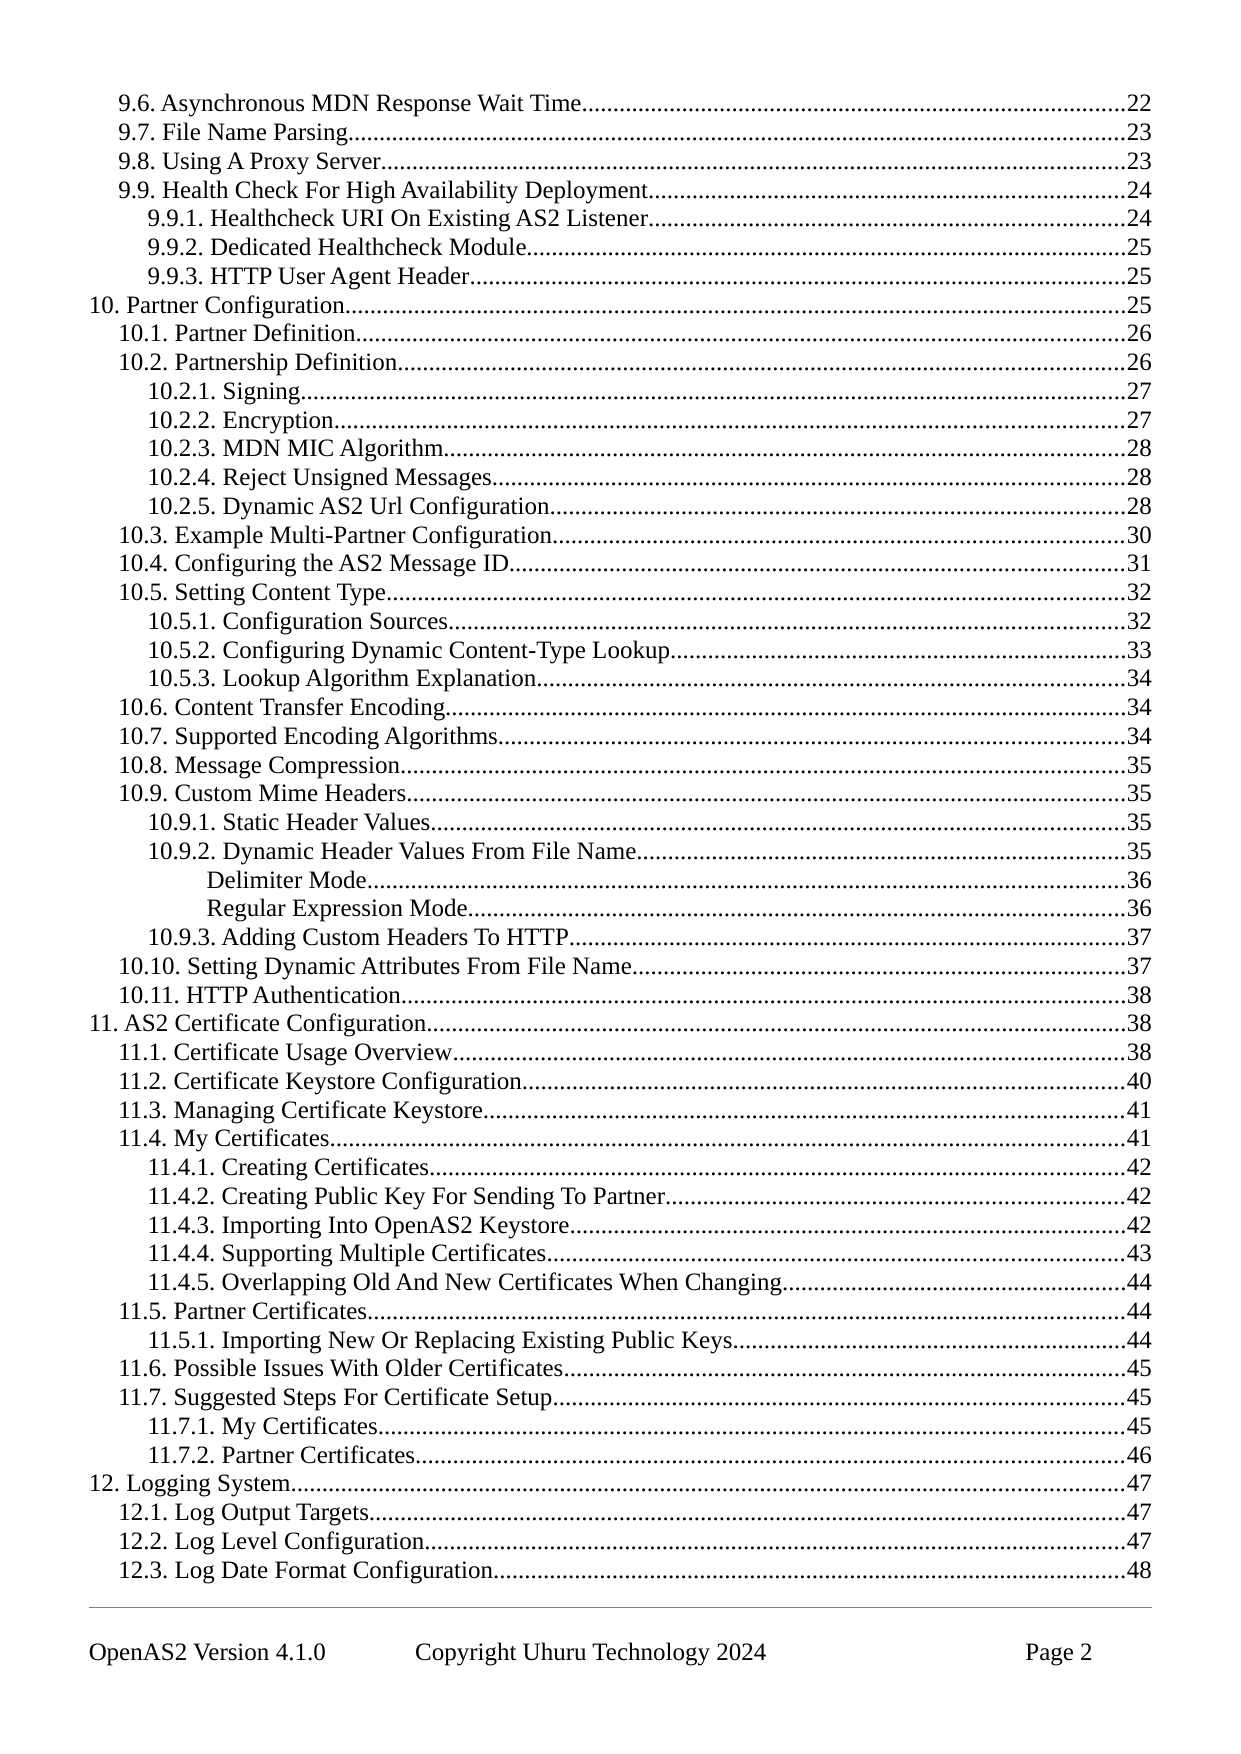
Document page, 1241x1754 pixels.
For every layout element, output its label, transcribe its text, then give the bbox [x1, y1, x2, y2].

text 11.4.2. Creating Public Key For Sending To Partner 42 [147, 1181, 1152, 1210]
text 9.9.1. Healthcheck URI On Existing AS2 Listener 24 [147, 203, 1152, 232]
text 12.3. Log Date Format Configuration 48 [118, 1555, 1152, 1583]
text Delimiter Mode 36 [206, 865, 1152, 893]
text 11.1. Certificate Usage Overview 38 [118, 1037, 1152, 1066]
text 10.7. Supported Encoding Algorithms 34 [118, 721, 1152, 750]
text 10.5.1. Configuration Sources 32 [147, 606, 1152, 635]
text 11.7.2. Partner Certificates 46 [147, 1440, 1152, 1468]
text 10.2. Partnership Definition 26 [118, 347, 1152, 376]
text 10.1. Partner Definition 26 [118, 318, 1152, 347]
text 10.11. HTTP Authentication 38 [118, 980, 1152, 1008]
text 12. Logging System 47 [88, 1468, 1152, 1497]
text 10.4. Configuring the AS2 Message ID 31 [118, 548, 1152, 577]
text 11.6. Possible Issues With Older Certificates 45 [118, 1353, 1152, 1382]
text 10.5.3. Lookup Algorithm Explanation 34 [147, 663, 1152, 692]
text 11.4.1. Creating Certificates 42 [147, 1152, 1152, 1181]
text 11.7.1. My Certificates 45 [147, 1411, 1152, 1440]
text 12.2. Log Level Configuration 47 [118, 1526, 1152, 1555]
text 11.2. Certificate Keystore Configuration 40 [118, 1066, 1152, 1095]
text 11.5.1. Importing New Or Replacing Existing Public Keys 44 [147, 1325, 1152, 1353]
text 11.4.3. Importing Into OpenAS2 Keystore 42 [147, 1210, 1152, 1238]
text 9.9.3. HTTP User Agent Header 25 [147, 261, 1152, 290]
text Regular Expression Mode 36 [206, 893, 1152, 922]
text 10.2.3. MDN MIC Algorithm 28 [147, 433, 1152, 462]
text 10.10. Setting Dynamic Attributes From File Name 37 [118, 951, 1152, 980]
text 11.5. Partner Certificates 44 [118, 1296, 1152, 1325]
text 10.2.5. Dynamic AS2 Url Configuration 28 [147, 491, 1152, 520]
text 10.6. Content Transfer Encoding 34 [118, 692, 1152, 721]
text 10.9.1. Static Header Values 35 [147, 807, 1152, 836]
text 11. AS2 Certificate Configuration 38 [88, 1008, 1152, 1037]
text 9.9.2. Dedicated Healthcheck Module 25 [147, 232, 1152, 261]
text 10.3. Example Multi-Partner Configuration 30 [118, 520, 1152, 548]
text 10.9. Custom Mime Headers 35 [118, 778, 1152, 807]
text 11.7. Suggested Steps For Certificate Setup 45 [118, 1382, 1152, 1411]
text 10.9.3. Adding Custom Headers To HTTP 37 [147, 922, 1152, 951]
text 10.5. Setting Content Type 32 [118, 577, 1152, 606]
text 10.2.4. Reject Unsigned Messages 28 [147, 462, 1152, 491]
text 9.8. Using A Proxy Server 23 [118, 146, 1152, 175]
text 11.3. Managing Certificate Keystore 41 [118, 1095, 1152, 1123]
text 11.4. My Certificates 41 [118, 1123, 1152, 1152]
text 10. Partner Configuration 25 [88, 290, 1152, 318]
text 11.4.4. Supporting Multiple Certificates 43 [147, 1238, 1152, 1267]
text 10.2.1. Signing 27 [147, 376, 1152, 405]
text 9.6. Asynchronous MDN Response Wait Time 22 [118, 88, 1152, 117]
text 12.1. Log Output Targets 47 [118, 1497, 1152, 1526]
text 10.8. Message Compression 35 [118, 750, 1152, 778]
text 9.7. File Name Parsing 23 [118, 117, 1152, 146]
text 11.4.5. Overlapping Old And New Certificates When Changing 44 [147, 1267, 1152, 1296]
text 9.9. Health Check For High Availability Deployment 24 [118, 175, 1152, 203]
text 10.9.2. Dynamic Header Values From File Name 35 [147, 836, 1152, 865]
text 10.5.2. Configuring Dynamic Content-Type Lookup 33 [147, 635, 1152, 663]
text 10.2.2. Encryption 27 [147, 405, 1152, 433]
